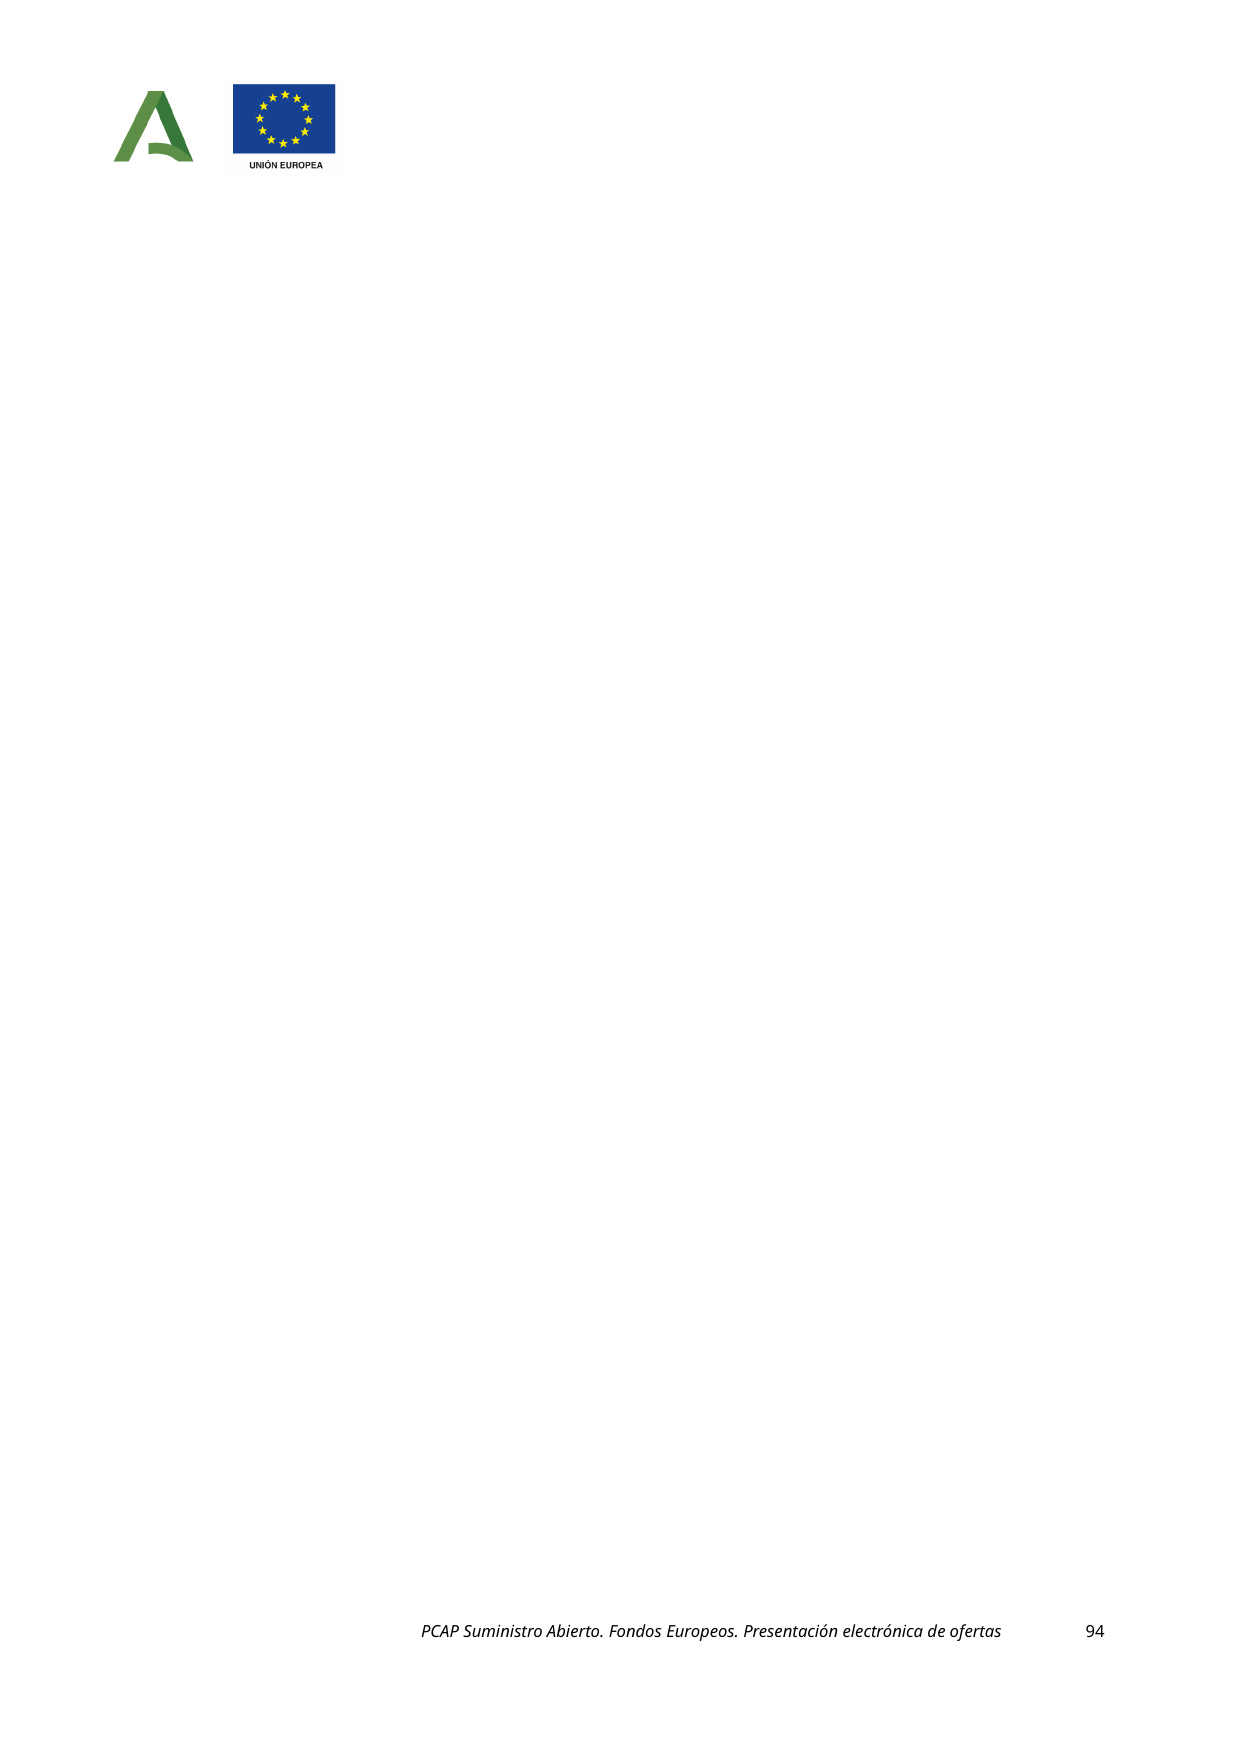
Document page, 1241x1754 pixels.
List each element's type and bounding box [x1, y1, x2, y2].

picture [221, 78, 347, 176]
picture [109, 86, 198, 166]
